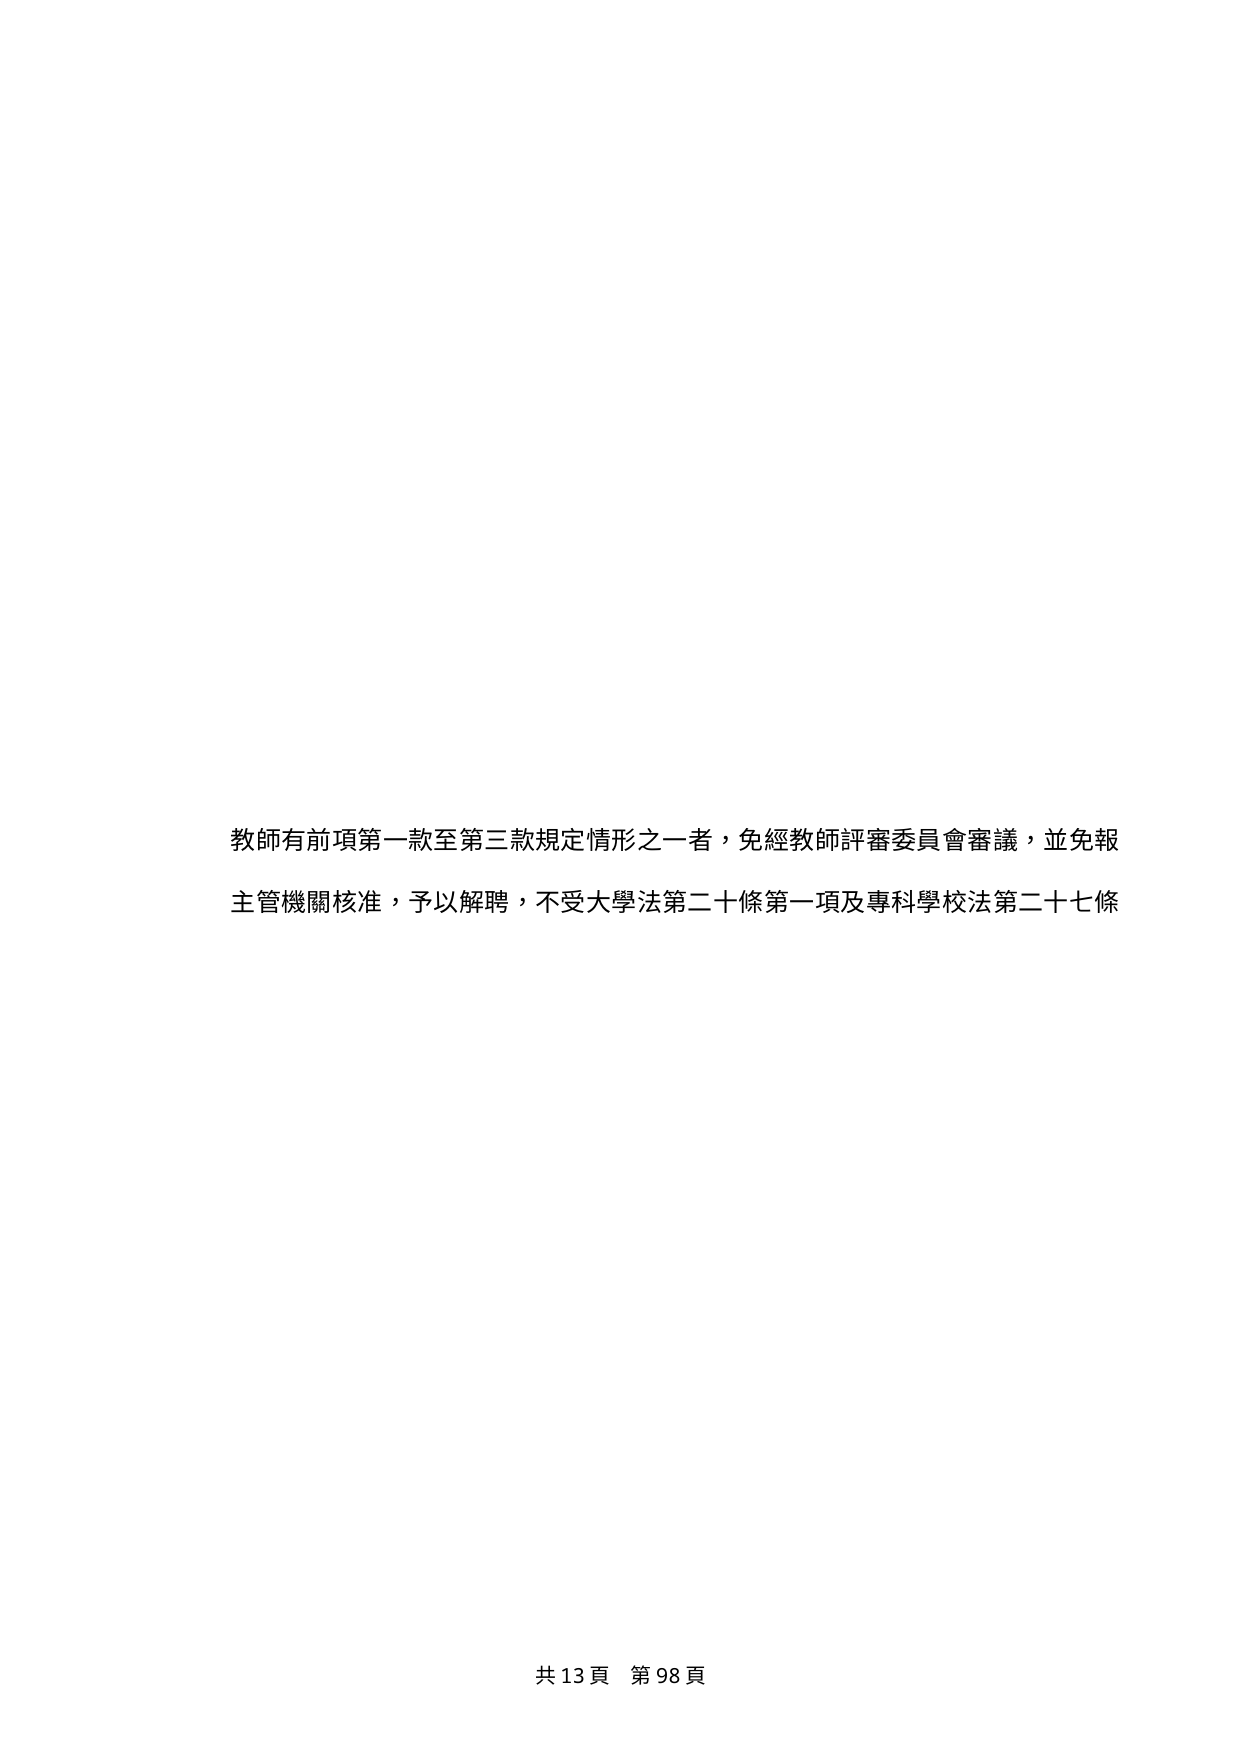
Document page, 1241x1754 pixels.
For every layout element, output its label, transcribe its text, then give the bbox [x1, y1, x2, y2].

text 教師有前項第一款至第三款規定情形之一者，免經教師評審委員會審議，並免報主管機關核准，予以解聘，不受大學法第二十條第一項及專科學校法第二十七條 [230, 797, 1122, 922]
